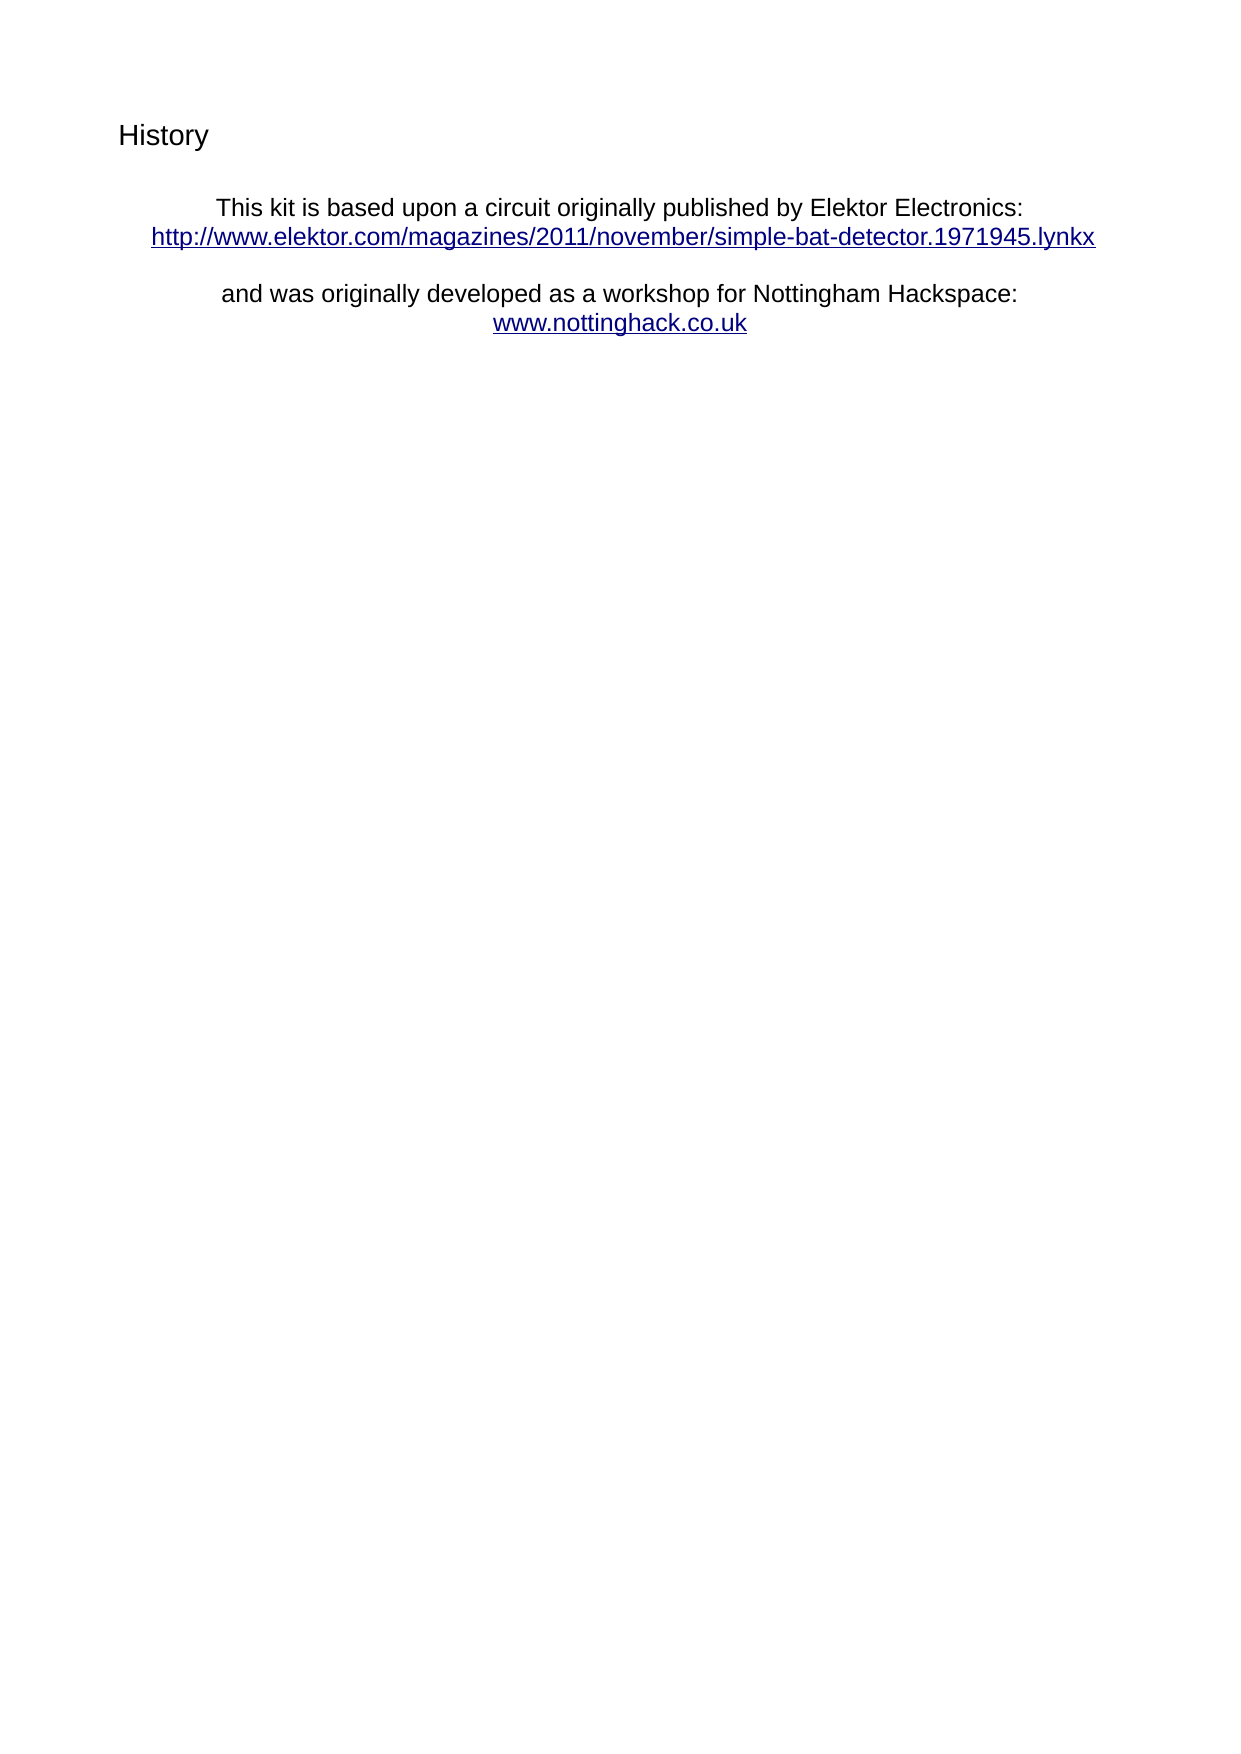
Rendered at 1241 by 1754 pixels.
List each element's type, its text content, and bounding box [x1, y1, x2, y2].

subtitle History [118, 118, 1122, 152]
text This kit is based upon a circuit originally published by Elektor Electronics: [118, 193, 1122, 222]
text http://www.elektor.com/magazines/2011/november/simple-bat-detector.1971945.lynkx [118, 222, 1122, 250]
text and was originally developed as a workshop for Nottingham Hackspace: www.nottinghack.co.uk [118, 279, 1122, 337]
